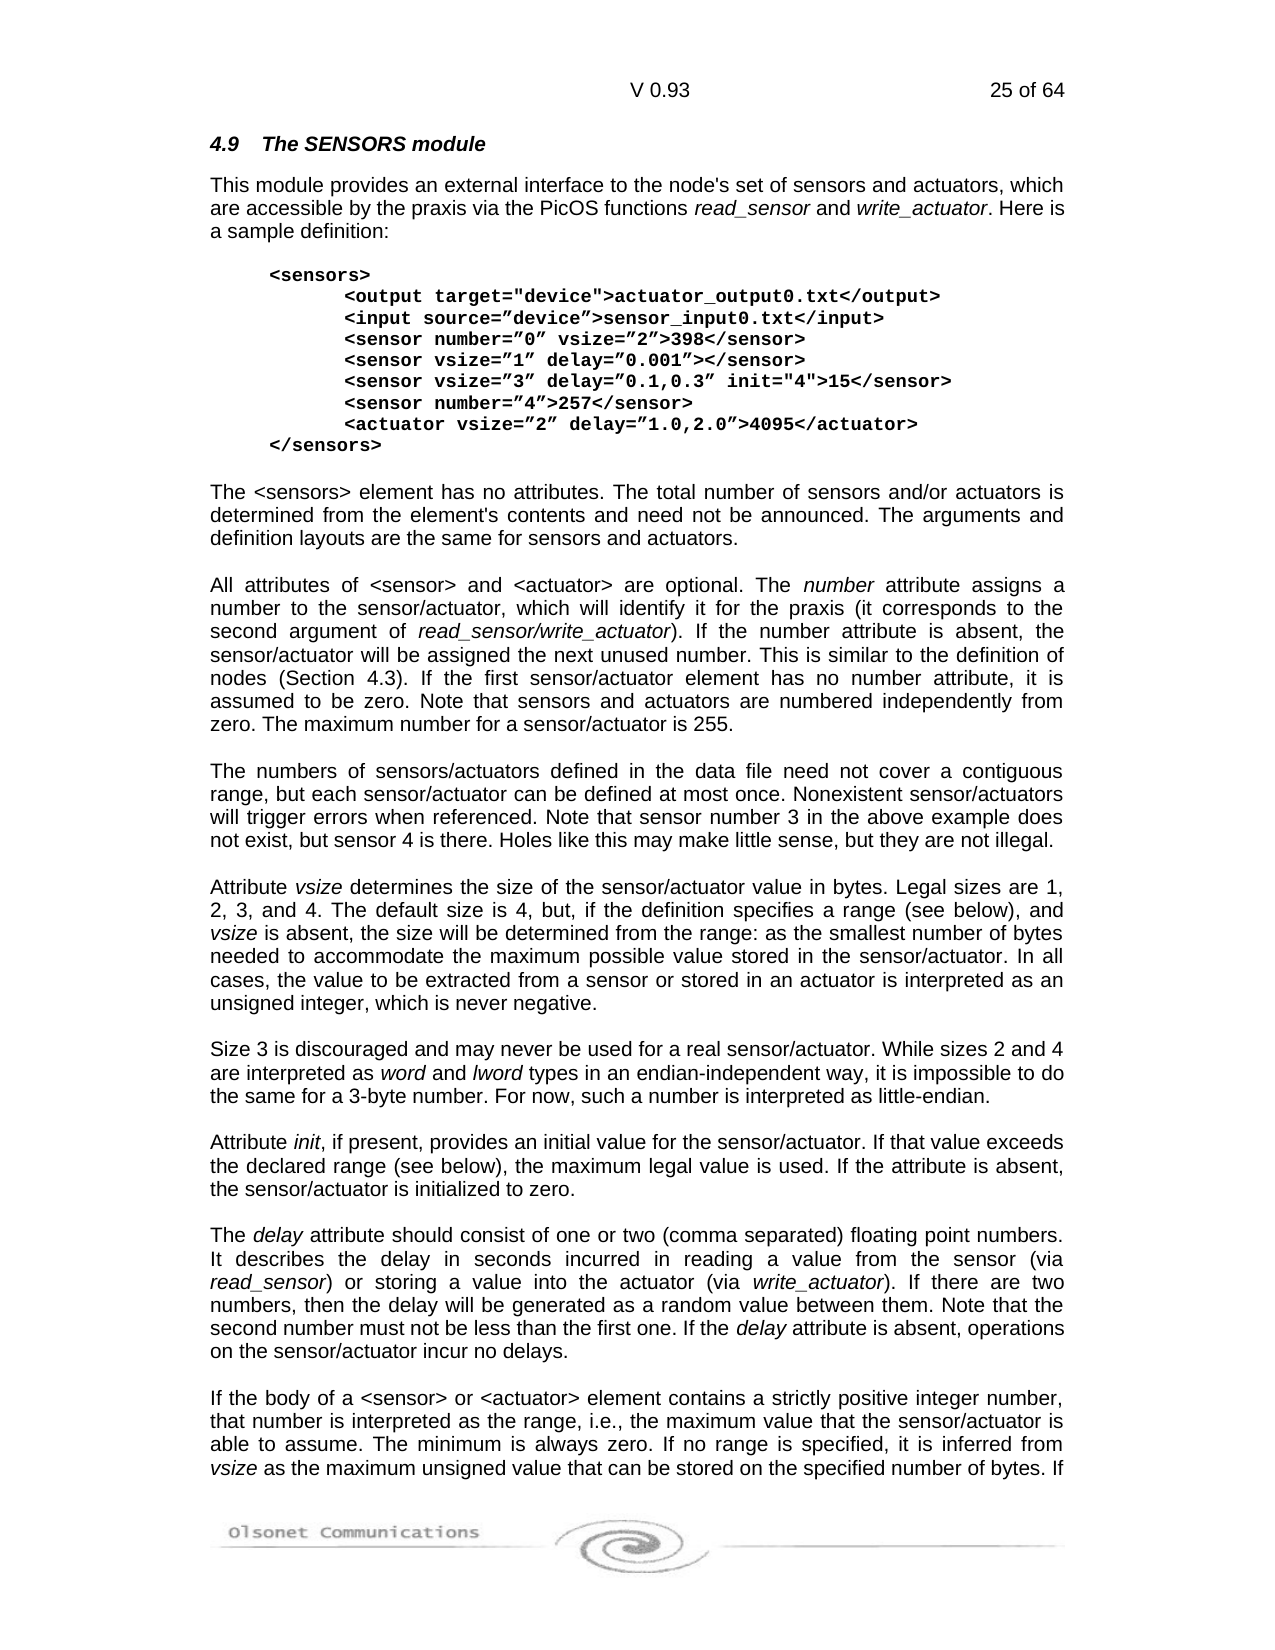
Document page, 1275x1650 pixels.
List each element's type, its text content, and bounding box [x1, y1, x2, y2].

text </sensors> [269, 436, 1065, 457]
text Attribute vsize determines the size of the sensor/actuator value in bytes. Legal sizes are 1, 2, 3, and 4. The default size is 4, but, if the definition specifies a range (see below), and vsize is absent, the size will be determined from the range: as the smallest number of bytes needed to accommodate the maximum possible value stored in the sensor/actuator. In all cases, the value to be extracted from a sensor or stored in an actuator is interpreted as an unsigned integer, which is never negative. [210, 875, 1065, 1015]
text <sensor vsize=”1” delay=”0.001”></sensor> [269, 351, 1065, 372]
text If the body of a <sensor> or <actuator> element contains a strictly positive integer number, that number is interpreted as the range, i.e., the maximum value that the sensor/actuator is able to assume. The minimum is always zero. If no range is specified, it is inferred from vsize as the maximum unsigned value that can be stored on the specified number of bytes. If [210, 1386, 1065, 1479]
text <input source=”device”>sensor_input0.txt</input> [269, 308, 1065, 330]
subtitle The SENSORS module [210, 132, 1065, 155]
text The delay attribute should consist of one or two (comma separated) floating point numbers. It describes the delay in seconds incurred in reading a value from the sensor (via read_sensor) or storing a value into the actuator (via write_actuator). If there are two numbers, then the delay will be generated as a random value between them. Note that the second number must not be less than the first one. If the delay attribute is absent, operations on the sensor/actuator incur no delays. [210, 1224, 1065, 1363]
text The numbers of sensors/actuators defined in the data file need not cover a contiguous range, but each sensor/actuator can be defined at most once. Nonexistent sensor/actuators will trigger errors when referenced. Note that sensor number 3 in the above example does not exist, but sensor 4 is there. Holes like this may make little sense, but they are not illegal. [210, 759, 1065, 852]
text The <sensors> element has no attributes. The total number of sensors and/or actuators is determined from the element's contents and need not be announced. The arguments and definition layouts are the same for sensors and actuators. [210, 481, 1065, 550]
text <sensor number=”4”>257</sensor> [269, 393, 1065, 415]
text <sensors> [269, 266, 1065, 287]
text Size 3 is discouraged and may never be used for a real sensor/actuator. While sizes 2 and 4 are interpreted as word and lword types in an endian-independent way, it is impossible to do the same for a 3-byte number. For now, such a number is interpreted as little-endian. [210, 1038, 1065, 1108]
text <actuator vsize=”2” delay=”1.0,2.0”>4095</actuator> [269, 415, 1065, 436]
text <sensor number=”0” vsize=”2”>398</sensor> [269, 330, 1065, 351]
text All attributes of <sensor> and <actuator> are optional. The number attribute assigns a number to the sensor/actuator, which will identify it for the praxis (it corresponds to the second argument of read_sensor/write_actuator). If the number attribute is absent, the sensor/actuator will be assigned the next unused number. This is similar to the definition of nodes (Section 4.3). If the first sensor/actuator element has no number attribute, it is assumed to be zero. Note that sensors and actuators are numbered independently from zero. The maximum number for a sensor/actuator is 255. [210, 573, 1065, 736]
picture [210, 1504, 1065, 1596]
text This module provides an external interface to the node's set of sensors and actuators, which are accessible by the praxis via the PicOS functions read_sensor and write_actuator. Here is a sample definition: [210, 173, 1065, 243]
text <output target="device">actuator_output0.txt</output> [269, 287, 1065, 308]
text Attribute init, if present, provides an initial value for the sensor/actuator. If that value exceeds the declared range (see below), the maximum legal value is used. If the attribute is absent, the sensor/actuator is initialized to zero. [210, 1131, 1065, 1201]
text <sensor vsize=”3” delay=”0.1,0.3” init="4">15</sensor> [269, 372, 1065, 393]
